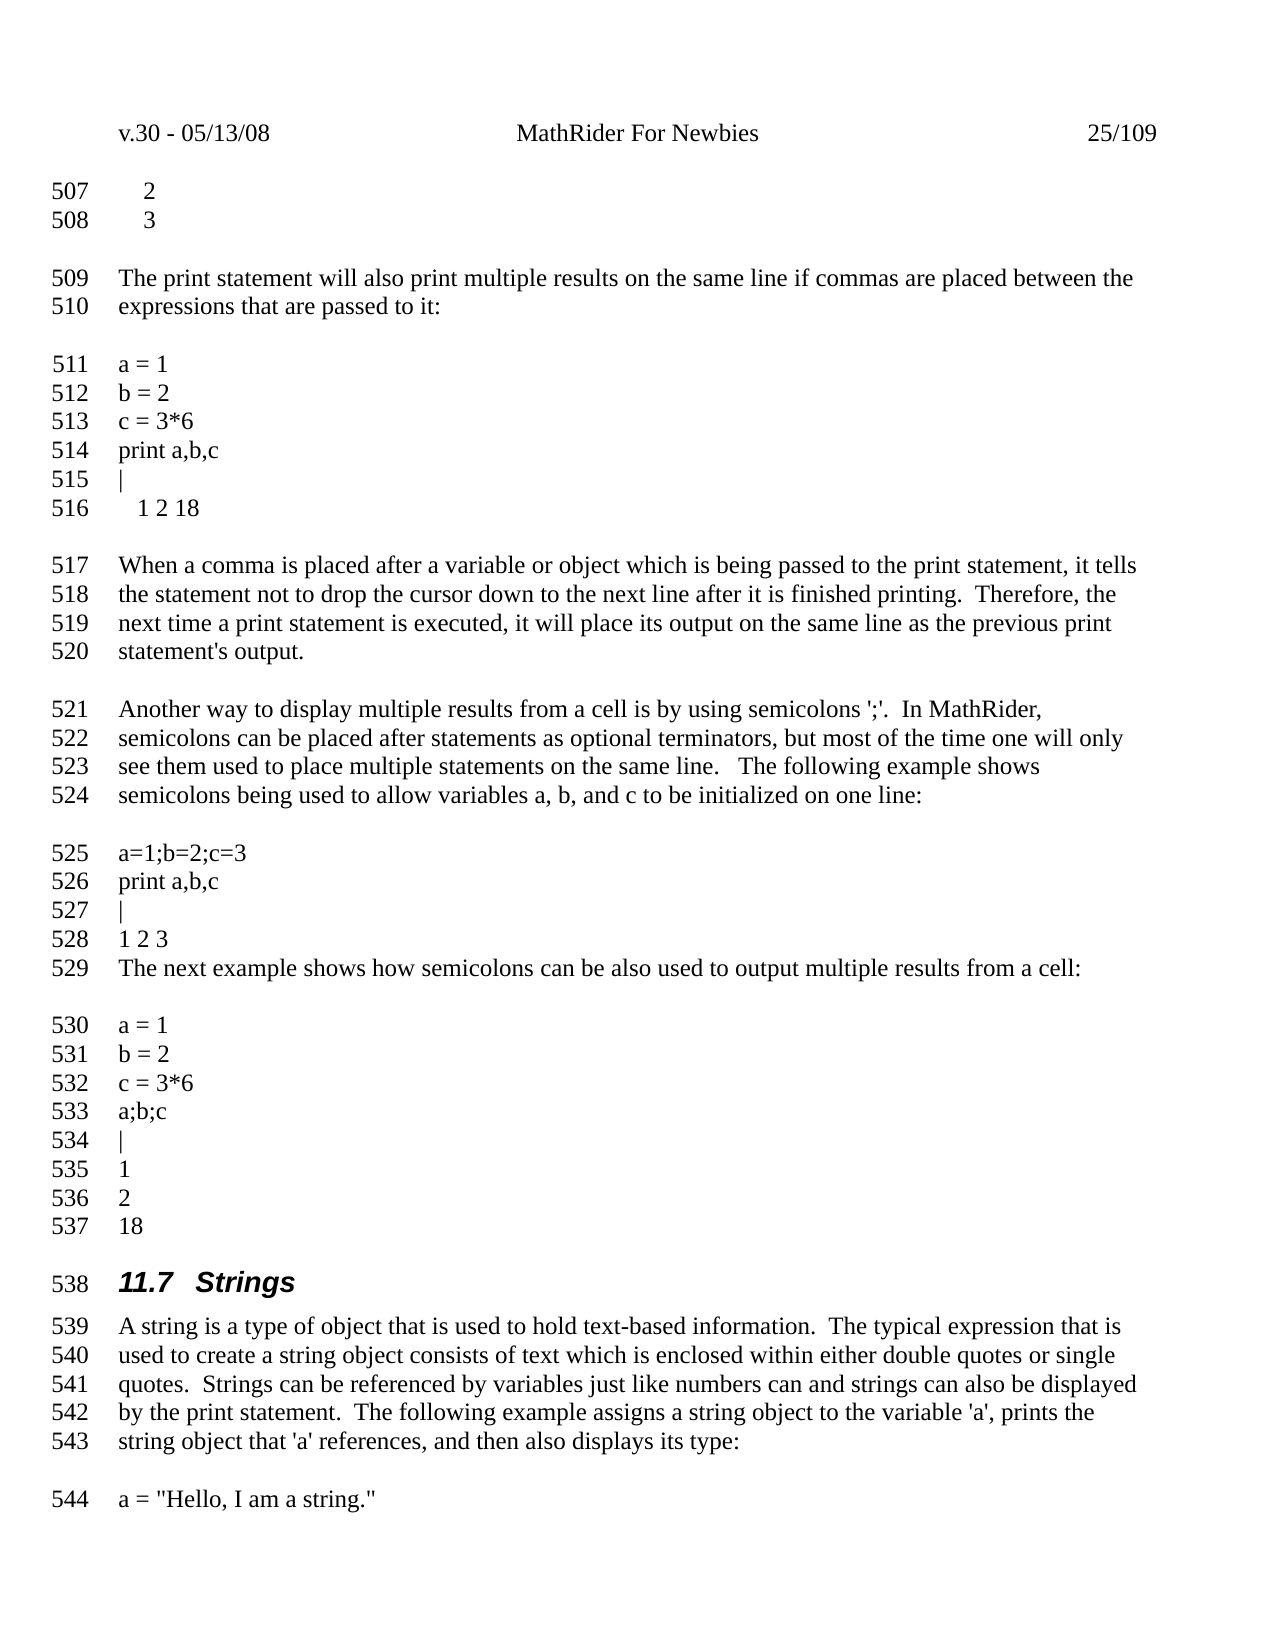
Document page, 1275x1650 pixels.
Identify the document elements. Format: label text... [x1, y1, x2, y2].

text The next example shows how semicolons can be also used to output multiple results from a cell: [118, 953, 1157, 981]
text 2 [118, 176, 1157, 205]
text 1 [118, 1154, 1157, 1183]
text Another way to display multiple results from a cell is by using semicolons ';'. In MathRider, semicolons can be placed after statements as optional terminators, but most of the time one will only see them used to place multiple statements on the same line. The following example shows semicolons being used to allow variables a, b, and c to be initialized on one line: [118, 694, 1157, 809]
text a=1;b=2;c=3 [118, 838, 1157, 866]
text a = "Hello, I am a string." [118, 1484, 1157, 1512]
text c = 3*6 [118, 406, 1157, 435]
text b = 2 [118, 378, 1157, 406]
text 3 [118, 205, 1157, 234]
text a = 1 [118, 349, 1157, 378]
text 1 2 18 [118, 493, 1157, 521]
text A string is a type of object that is used to hold text-based information. The typical expression that is used to create a string object consists of text which is enclosed within either double quotes or single quotes. Strings can be referenced by variables just like numbers can and strings can also be displayed by the print statement. The following example assigns a string object to the variable 'a', prints the string object that 'a' references, and then also displays its type: [118, 1311, 1157, 1455]
text print a,b,c [118, 866, 1157, 895]
text The print statement will also print multiple results on the same line if commas are placed between the expressions that are passed to it: [118, 263, 1157, 320]
text | [118, 895, 1157, 924]
text | [118, 464, 1157, 493]
text a;b;c [118, 1096, 1157, 1125]
text a = 1 [118, 1010, 1157, 1039]
text 1 2 3 [118, 924, 1157, 953]
text | [118, 1125, 1157, 1154]
text c = 3*6 [118, 1068, 1157, 1096]
subtitle Strings [118, 1265, 1157, 1299]
text When a comma is placed after a variable or object which is being passed to the print statement, it tells the statement not to drop the cursor down to the next line after it is finished printing. Therefore, the next time a print statement is executed, it will place its output on the same line as the previous print statement's output. [118, 550, 1157, 665]
text b = 2 [118, 1039, 1157, 1068]
text 2 [118, 1183, 1157, 1211]
text print a,b,c [118, 435, 1157, 464]
text 18 [118, 1211, 1157, 1240]
